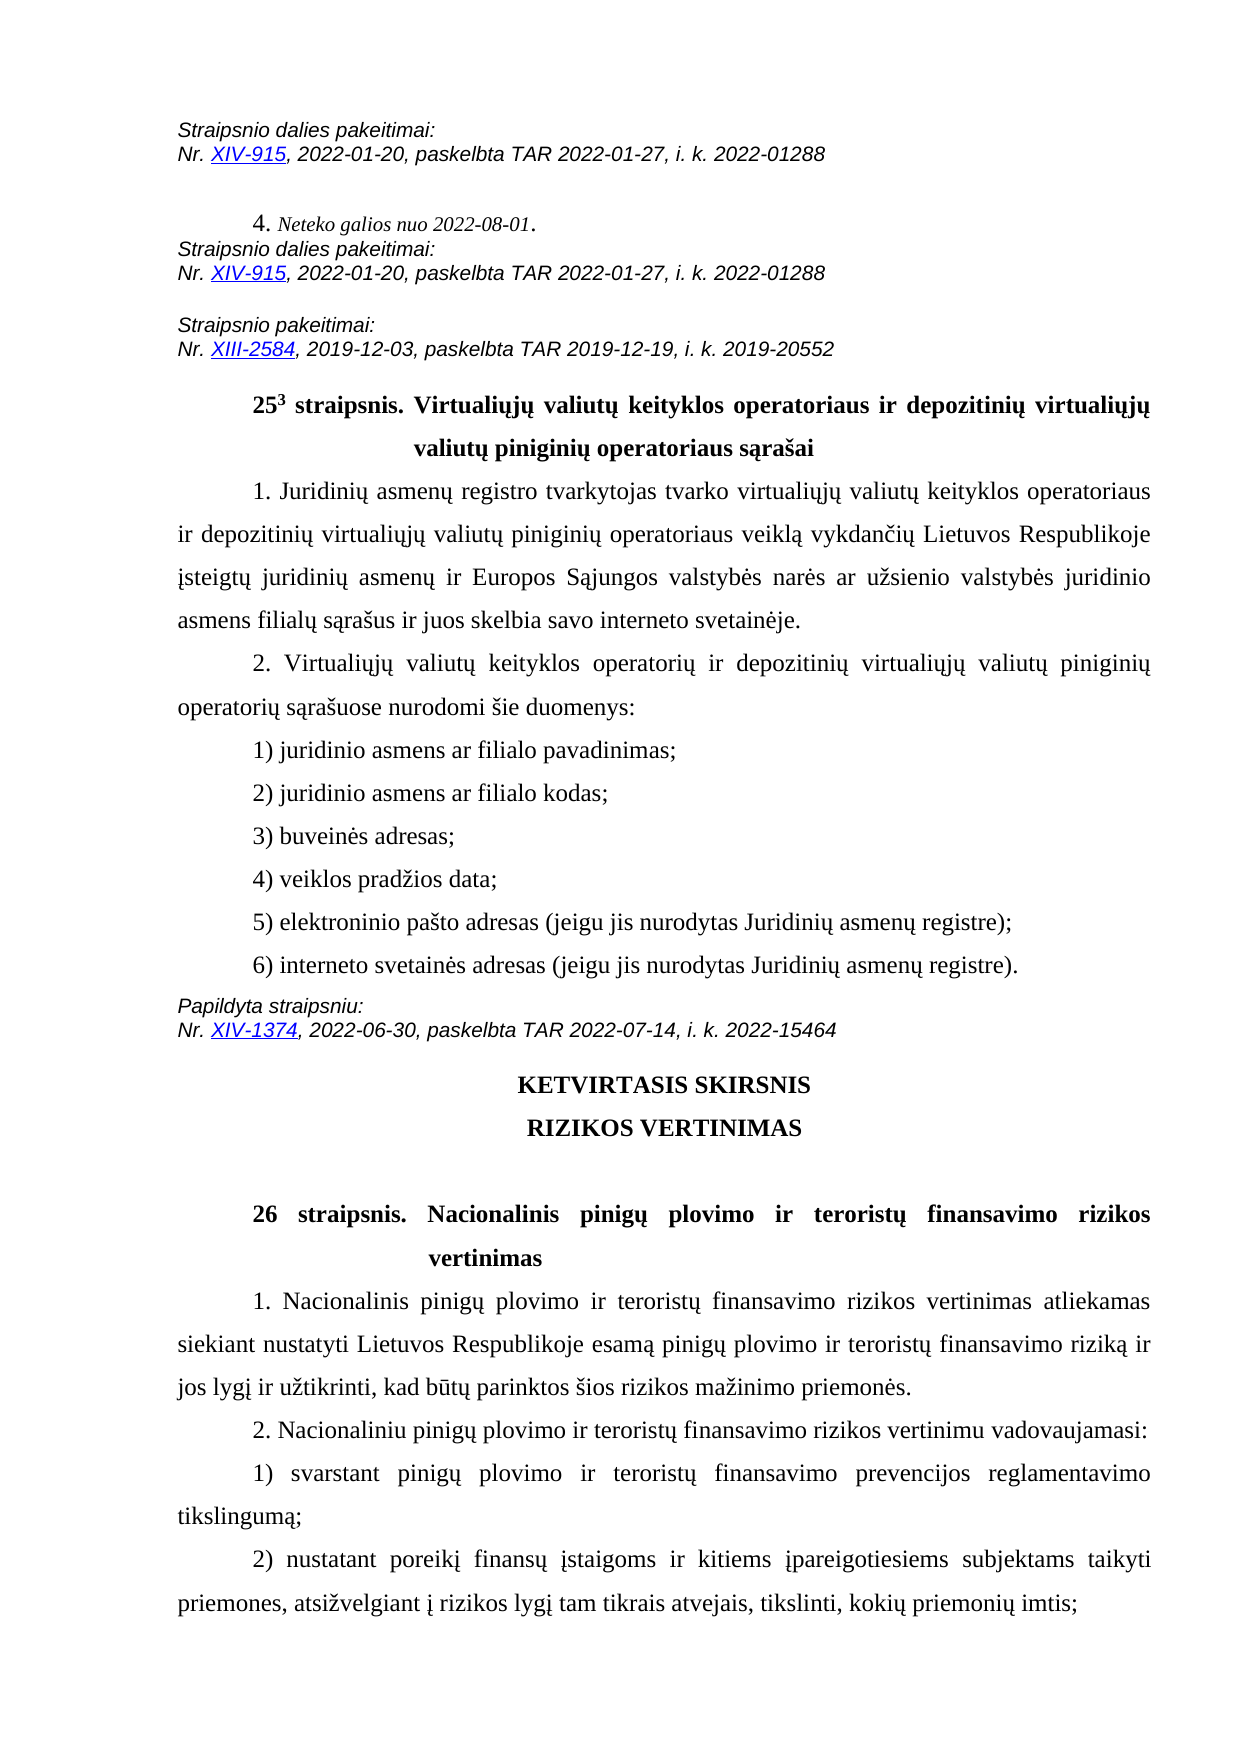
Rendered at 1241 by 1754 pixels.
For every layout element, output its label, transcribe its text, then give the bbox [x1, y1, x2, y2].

text 1) juridinio asmens ar filialo pavadinimas; [177, 735, 1152, 763]
text KETVIRTASIS SKIRSNIS [177, 1070, 1152, 1099]
text Straipsnio dalies pakeitimai: [177, 236, 1152, 260]
text 4) veiklos pradžios data; [177, 864, 1152, 893]
text 2. Virtualiųjų valiutų keityklos operatorių ir depozitinių virtualiųjų valiutų piniginių operatorių sąrašuose nurodomi šie duomenys: [177, 648, 1152, 720]
text Straipsnio pakeitimai: [177, 313, 1152, 337]
text 4. Neteko galios nuo 2022-08-01. [177, 195, 1152, 236]
text Nr. XIV-1374, 2022-06-30, paskelbta TAR 2022-07-14, i. k. 2022-15464 [177, 1017, 1152, 1041]
text 2) nustatant poreikį finansų įstaigoms ir kitiems įpareigotiesiems subjektams taikyti priemones, atsižvelgiant į rizikos lygį tam tikrais atvejais, tikslinti, kokių priemonių imtis; [177, 1544, 1152, 1616]
text 3) buveinės adresas; [177, 821, 1152, 850]
text 1. Nacionalinis pinigų plovimo ir teroristų finansavimo rizikos vertinimas atliekamas siekiant nustatyti Lietuvos Respublikoje esamą pinigų plovimo ir teroristų finansavimo riziką ir jos lygį ir užtikrinti, kad būtų parinktos šios rizikos mažinimo priemonės. [177, 1286, 1152, 1401]
text Nr. XIV-915, 2022-01-20, paskelbta TAR 2022-01-27, i. k. 2022-01288 [177, 260, 1152, 284]
text 26 straipsnis. Nacionalinis pinigų plovimo ir teroristų finansavimo rizikos vertinimas [252, 1199, 1152, 1271]
text 6) interneto svetainės adresas (jeigu jis nurodytas Juridinių asmenų registre). [177, 950, 1152, 979]
text 2. Nacionaliniu pinigų plovimo ir teroristų finansavimo rizikos vertinimu vadovaujamasi: [177, 1415, 1152, 1444]
text 1. Juridinių asmenų registro tvarkytojas tvarko virtualiųjų valiutų keityklos operatoriaus ir depozitinių virtualiųjų valiutų piniginių operatoriaus veiklą vykdančių Lietuvos Respublikoje įsteigtų juridinių asmenų ir Europos Sąjungos valstybės narės ar užsienio valstybės juridinio asmens filialų sąrašus ir juos skelbia savo interneto svetainėje. [177, 476, 1152, 634]
text 5) elektroninio pašto adresas (jeigu jis nurodytas Juridinių asmenų registre); [177, 907, 1152, 936]
text 1) svarstant pinigų plovimo ir teroristų finansavimo prevencijos reglamentavimo tikslingumą; [177, 1458, 1152, 1530]
text Nr. XIII-2584, 2019-12-03, paskelbta TAR 2019-12-19, i. k. 2019-20552 [177, 337, 1152, 361]
text Papildyta straipsniu: [177, 993, 1152, 1017]
text Straipsnio dalies pakeitimai: [177, 118, 1152, 142]
text RIZIKOS VERTINIMAS [177, 1113, 1152, 1142]
text Nr. XIV-915, 2022-01-20, paskelbta TAR 2022-01-27, i. k. 2022-01288 [177, 142, 1152, 166]
text 253 straipsnis. Virtualiųjų valiutų keityklos operatoriaus ir depozitinių virtualiųjų valiutų piniginių operatoriaus sąrašai [252, 390, 1152, 462]
text 2) juridinio asmens ar filialo kodas; [177, 778, 1152, 807]
